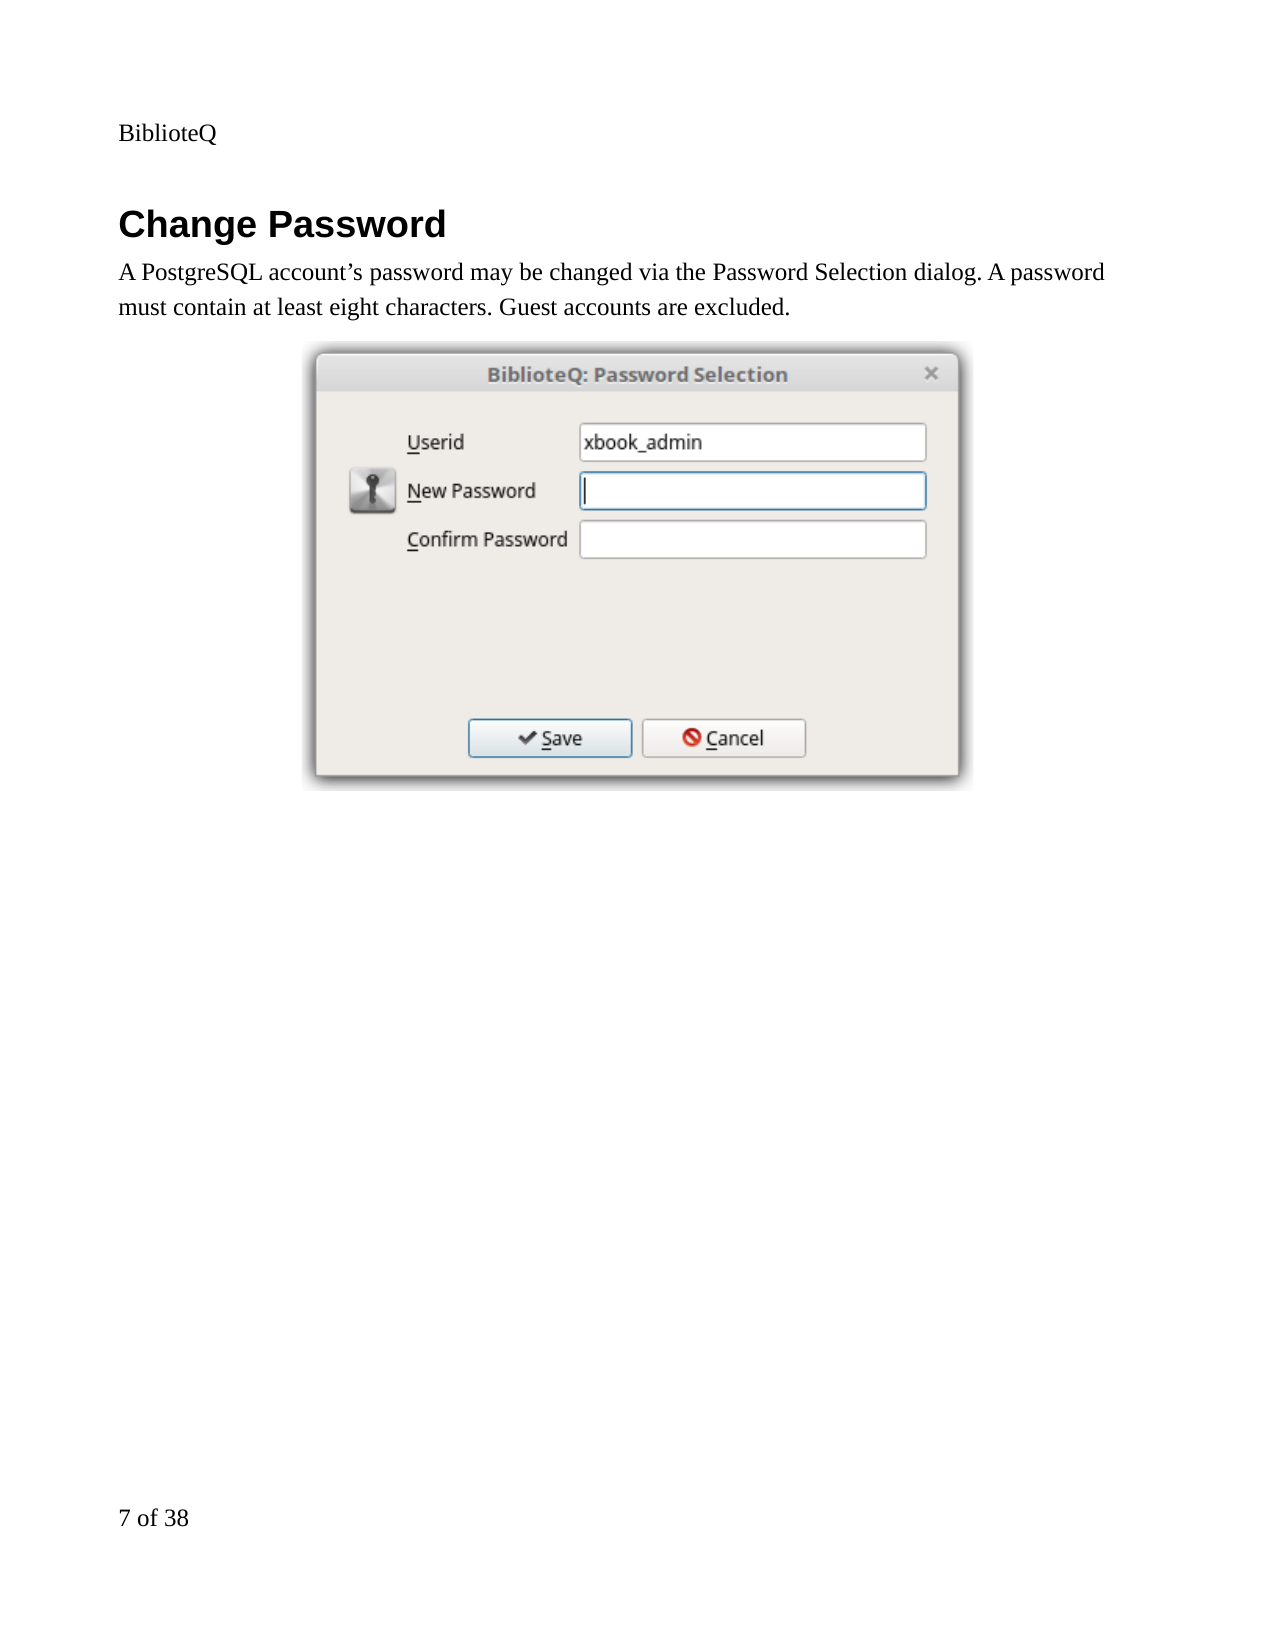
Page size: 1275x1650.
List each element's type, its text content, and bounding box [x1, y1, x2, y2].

text A PostgreSQL account’s password may be changed via the Password Selection dialog. A password must contain at least eight characters. Guest accounts are excluded. [118, 257, 1157, 321]
picture [301, 341, 974, 791]
subtitle Change Password [118, 201, 1157, 245]
